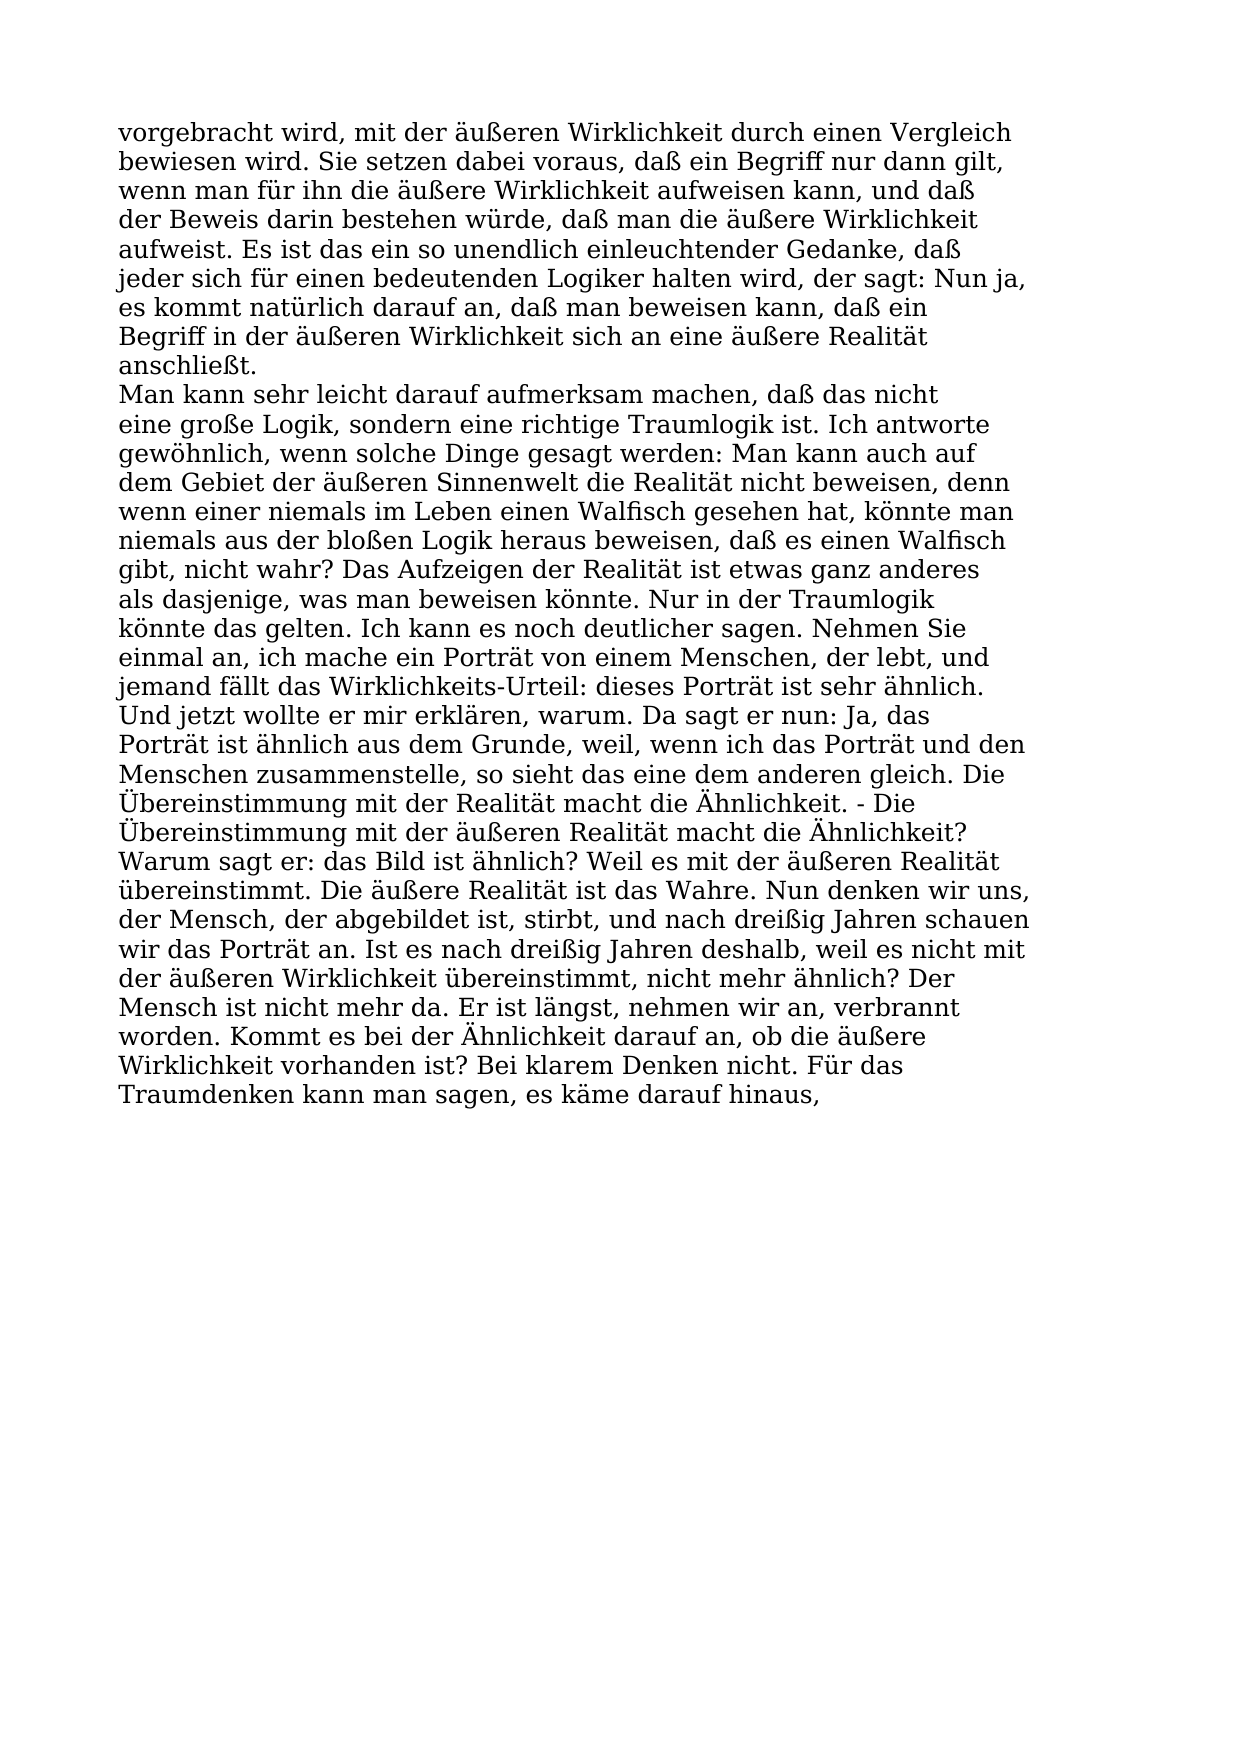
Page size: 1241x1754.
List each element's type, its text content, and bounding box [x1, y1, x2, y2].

text gibt, nicht wahr? Das Aufzeigen der Realität ist etwas ganz anderes [118, 556, 1122, 585]
text einmal an, ich mache ein Porträt von einem Menschen, der lebt, und [118, 643, 1122, 672]
text Übereinstimmung mit der äußeren Realität macht die Ähnlichkeit? [118, 818, 1122, 847]
text jeder sich für einen bedeutenden Logiker halten wird, der sagt: Nun ja, [118, 264, 1122, 293]
text wir das Porträt an. Ist es nach dreißig Jahren deshalb, weil es nicht mit [118, 935, 1122, 964]
text Porträt ist ähnlich aus dem Grunde, weil, wenn ich das Porträt und den [118, 731, 1122, 760]
text aufweist. Es ist das ein so unendlich einleuchtender Gedanke, daß [118, 235, 1122, 264]
text Und jetzt wollte er mir erklären, warum. Da sagt er nun: Ja, das [118, 701, 1122, 731]
text wenn einer niemals im Leben einen Walfisch gesehen hat, könnte man [118, 497, 1122, 526]
text Man kann sehr leicht darauf aufmerksam machen, daß das nicht [118, 381, 1122, 410]
text Wirklichkeit vorhanden ist? Bei klarem Denken nicht. Für das [118, 1051, 1122, 1081]
text es kommt natürlich darauf an, daß man beweisen kann, daß ein [118, 293, 1122, 322]
text Warum sagt er: das Bild ist ähnlich? Weil es mit der äußeren Realität [118, 847, 1122, 876]
text anschließt. [118, 351, 1122, 381]
text der Beweis darin bestehen würde, daß man die äußere Wirklichkeit [118, 206, 1122, 235]
text übereinstimmt. Die äußere Realität ist das Wahre. Nun denken wir uns, [118, 876, 1122, 906]
text jemand fällt das Wirklichkeits-Urteil: dieses Porträt ist sehr ähnlich. [118, 672, 1122, 701]
text könnte das gelten. Ich kann es noch deutlicher sagen. Nehmen Sie [118, 614, 1122, 643]
text dem Gebiet der äußeren Sinnenwelt die Realität nicht beweisen, denn [118, 468, 1122, 497]
text vorgebracht wird, mit der äußeren Wirklichkeit durch einen Vergleich [118, 118, 1122, 147]
text Menschen zusammenstelle, so sieht das eine dem anderen gleich. Die [118, 760, 1122, 789]
text bewiesen wird. Sie setzen dabei voraus, daß ein Begriff nur dann gilt, [118, 147, 1122, 176]
text Mensch ist nicht mehr da. Er ist längst, nehmen wir an, verbrannt [118, 993, 1122, 1022]
text eine große Logik, sondern eine richtige Traumlogik ist. Ich antworte [118, 410, 1122, 439]
text niemals aus der bloßen Logik heraus beweisen, daß es einen Walfisch [118, 526, 1122, 556]
text Übereinstimmung mit der Realität macht die Ähnlichkeit. - Die [118, 789, 1122, 818]
text worden. Kommt es bei der Ähnlichkeit darauf an, ob die äußere [118, 1022, 1122, 1051]
text Traumdenken kann man sagen, es käme darauf hinaus, [118, 1081, 1122, 1110]
text als dasjenige, was man beweisen könnte. Nur in der Traumlogik [118, 585, 1122, 614]
text gewöhnlich, wenn solche Dinge gesagt werden: Man kann auch auf [118, 439, 1122, 468]
text der äußeren Wirklichkeit übereinstimmt, nicht mehr ähnlich? Der [118, 964, 1122, 993]
text Begriff in der äußeren Wirklichkeit sich an eine äußere Realität [118, 322, 1122, 351]
text wenn man für ihn die äußere Wirklichkeit aufweisen kann, und daß [118, 176, 1122, 206]
text der Mensch, der abgebildet ist, stirbt, und nach dreißig Jahren schauen [118, 906, 1122, 935]
